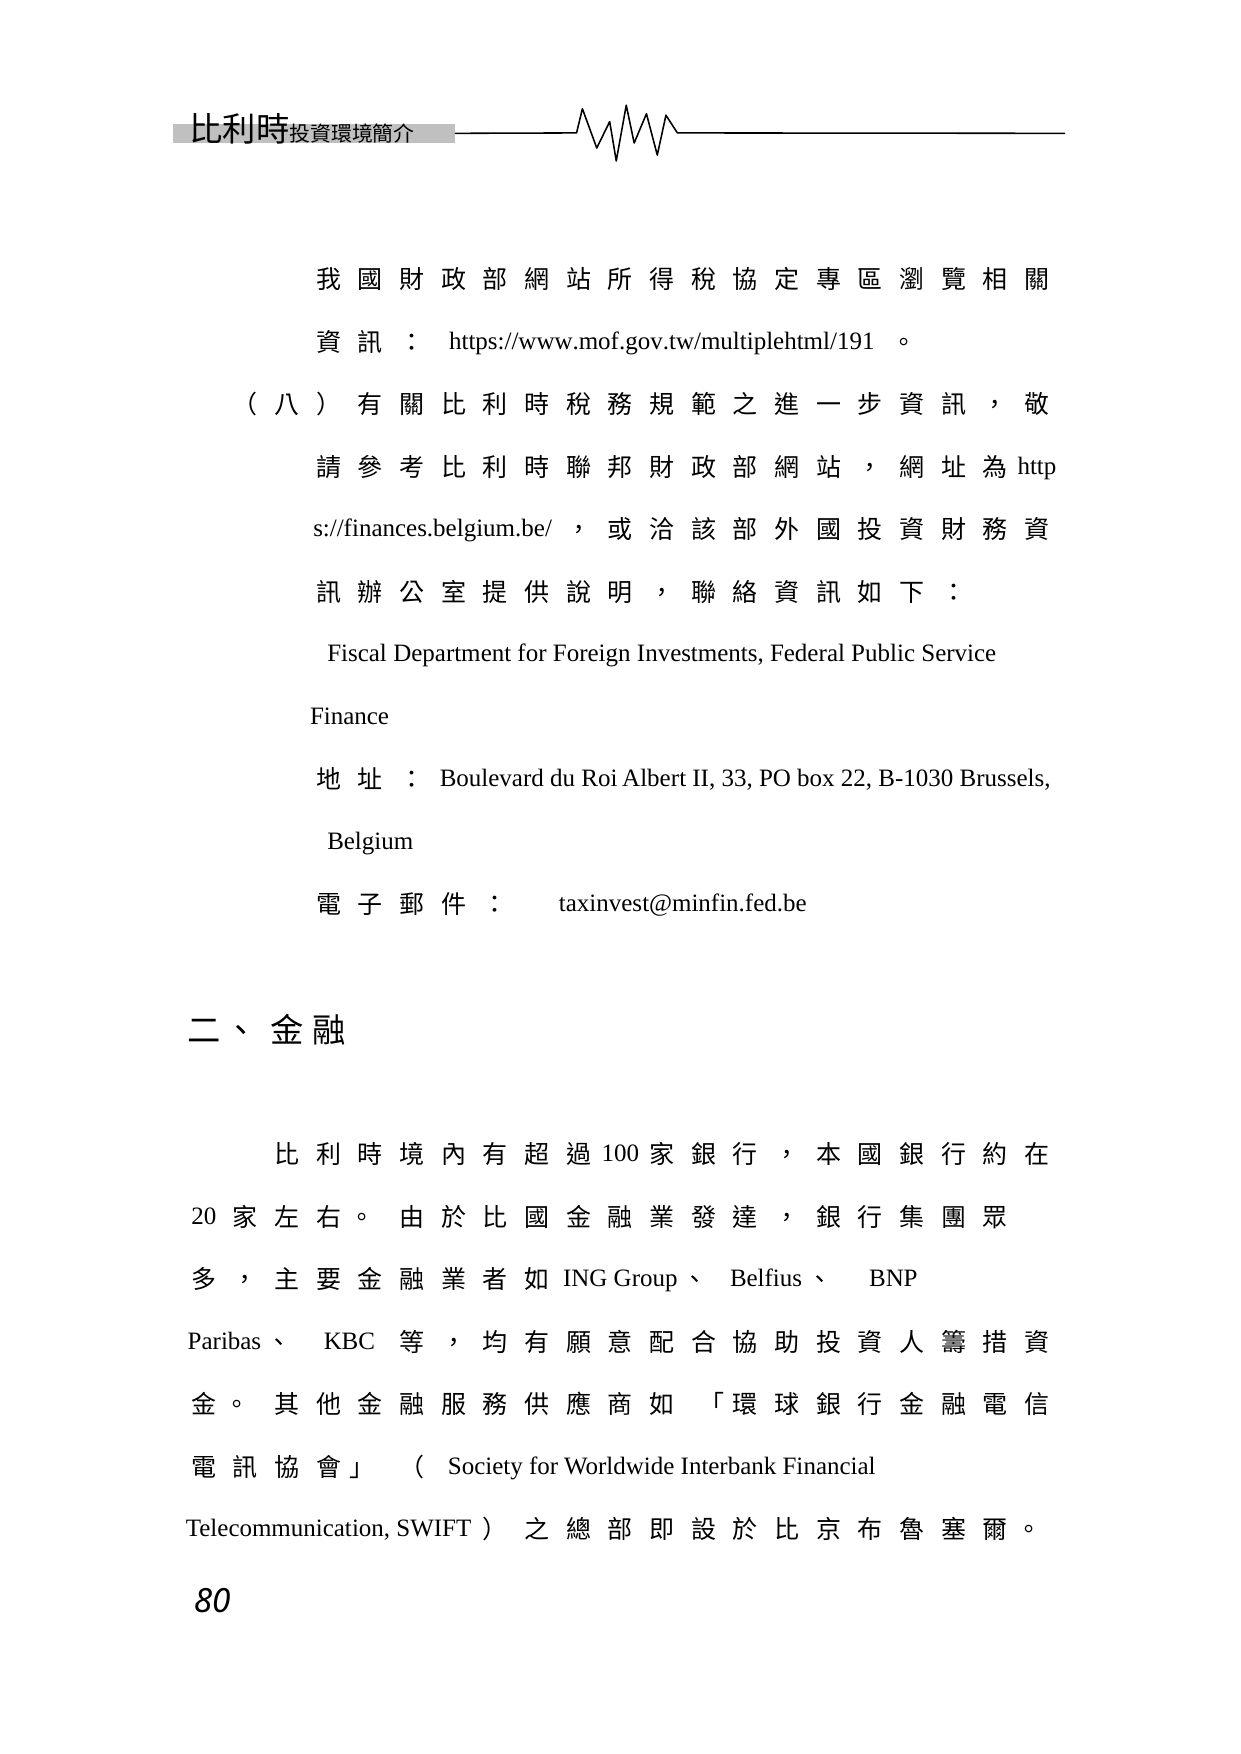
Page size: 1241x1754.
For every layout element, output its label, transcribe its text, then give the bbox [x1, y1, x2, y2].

text 二、金融 [183, 986, 1058, 1049]
text 電子郵件： taxinvest@minfin.fed.be [281, 861, 1058, 924]
text Fiscal Department for Foreign Investments, Federal Public Service Finance [281, 611, 1058, 736]
text （八）有關比利時稅務規範之進一步資訊，敬請參考比利時聯邦財政部網站，網址為https://finances.belgium.be/，或洽該部外國投資財務資訊辦公室提供說明，聯絡資訊如下： [207, 361, 1058, 611]
text 我國財政部網站所得稅協定專區瀏覽相關資訊：https://www.mof.gov.tw/multiplehtml/191。 [207, 236, 1058, 361]
text 地址：Boulevard du Roi Albert II, 33, PO box 22, B-1030 Brussels, Belgium [281, 736, 1058, 861]
text 比利時境內有超過100家銀行，本國銀行約在20家左右。由於比國金融業發達，銀行集團眾多，主要金融業者如ING Group、Belfius、BNP Paribas、KBC等，均有願意配合協助投資人籌措資金。其他金融服務供應商如「環球銀行金融電信電訊協會」（Society for Worldwide Interbank Financial Telecommunication, SWIFT）之總部即設於比京布魯塞爾。 [183, 1111, 1058, 1549]
